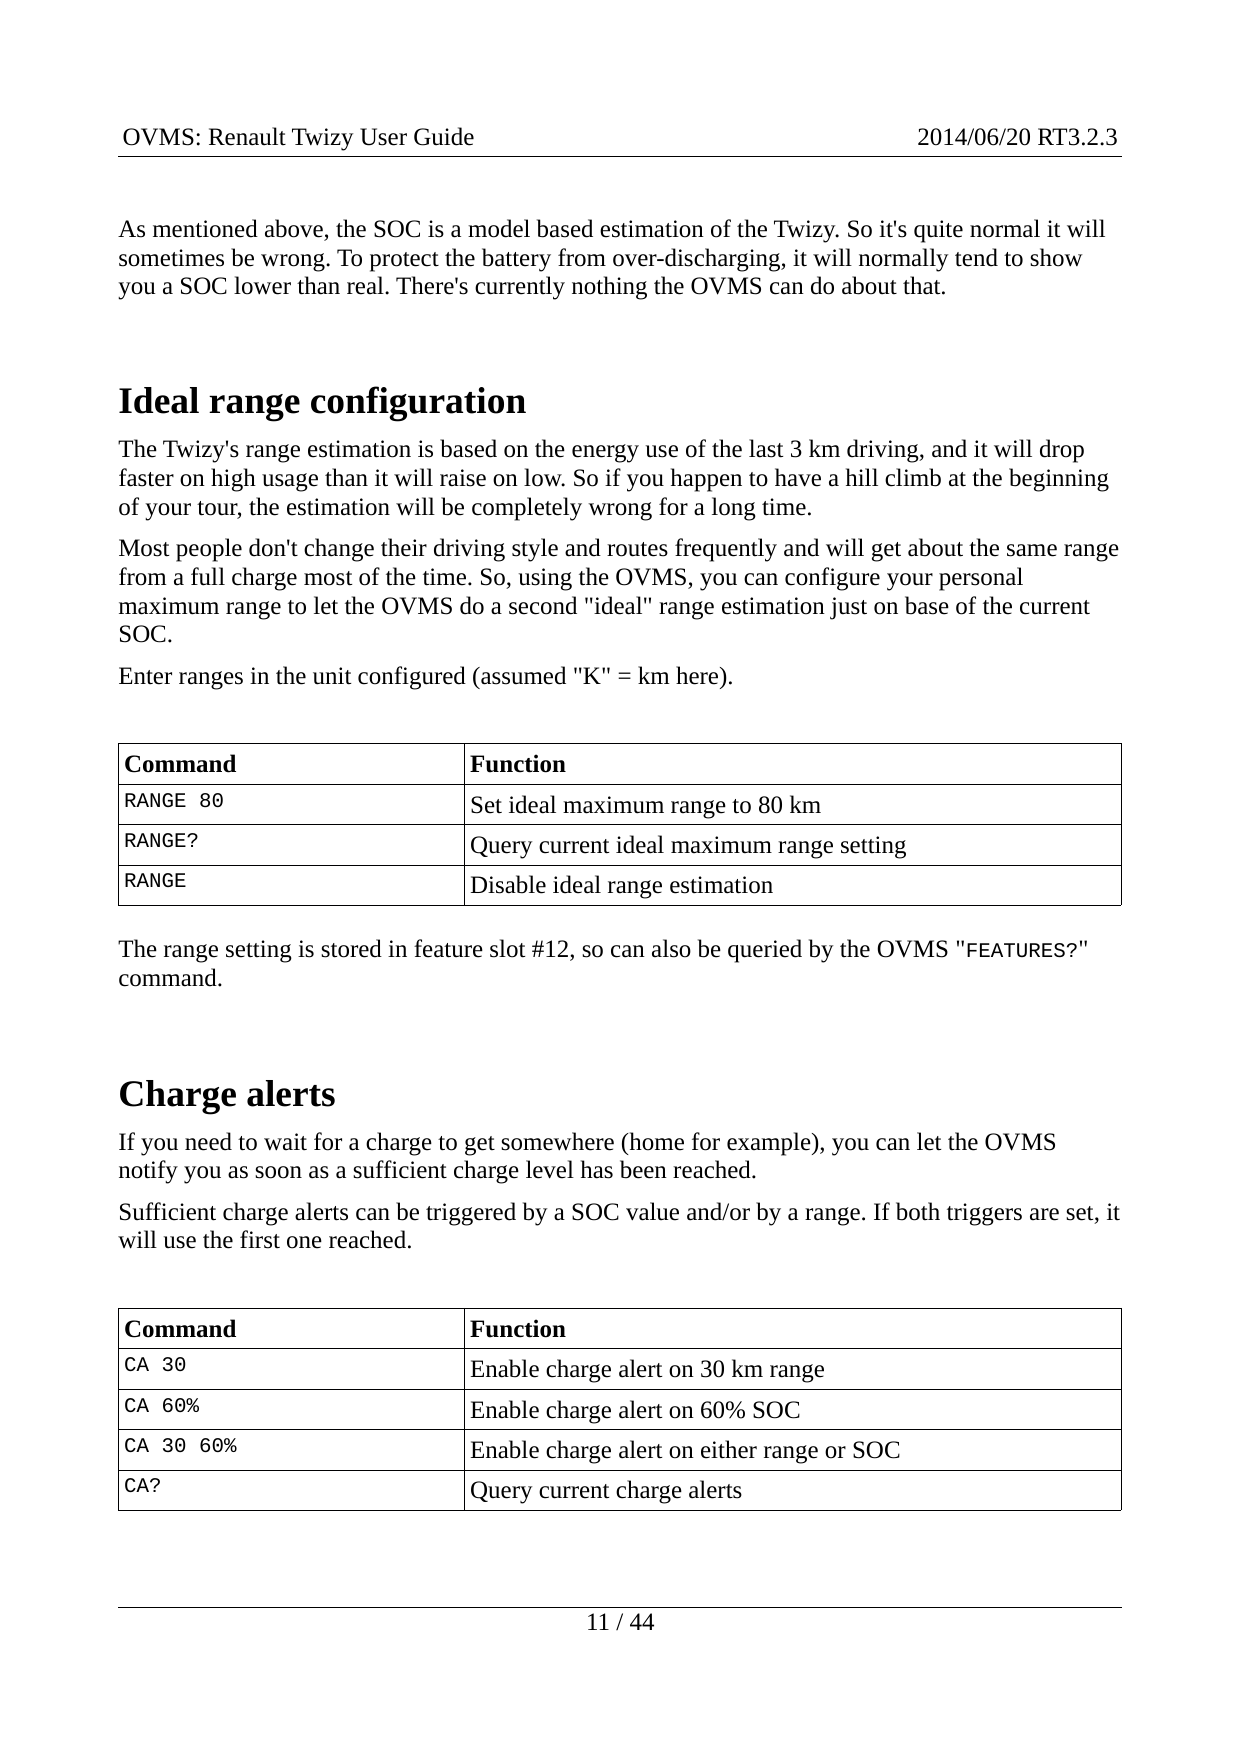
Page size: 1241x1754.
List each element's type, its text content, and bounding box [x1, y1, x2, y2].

table_cell CA 30 60% [119, 1430, 464, 1469]
subtitle Charge alerts [118, 1071, 1122, 1114]
table_cell CA 30 [119, 1349, 464, 1389]
text Most people don't change their driving style and routes frequently and will get about the same range from a full charge most of the time. So, using the OVMS, you can configure your personal maximum range to let the OVMS do a second "ideal" range estimation just on base of the current SOC. [118, 533, 1122, 648]
text The range setting is stored in feature slot #12, so can also be queried by the OVMS "FEATURES?" command. [118, 934, 1122, 992]
table_header Function [465, 744, 1121, 784]
table_cell CA 60% [119, 1390, 464, 1429]
text Sufficient charge alerts can be triggered by a SOC value and/or by a range. If both triggers are set, it will use the first one reached. [118, 1197, 1122, 1254]
text As mentioned above, the SOC is a model based estimation of the Twizy. So it's quite normal it will sometimes be wrong. To protect the battery from over-discharging, it will normally tend to show you a SOC lower than real. There's currently nothing the OVMS can do about that. [118, 214, 1122, 300]
table_cell Enable charge alert on either range or SOC [465, 1430, 1121, 1469]
table_cell Query current ideal maximum range setting [465, 825, 1121, 864]
table_cell Enable charge alert on 30 km range [465, 1349, 1121, 1389]
table_cell Query current charge alerts [465, 1471, 1121, 1510]
table_cell Enable charge alert on 60% SOC [465, 1390, 1121, 1429]
table_cell RANGE? [119, 825, 464, 864]
text The Twizy's range estimation is based on the energy use of the last 3 km driving, and it will drop faster on high usage than it will raise on low. So if you happen to have a hill climb at the beginning of your tour, the estimation will be completely wrong for a long time. [118, 434, 1122, 521]
table_header Command [119, 744, 464, 784]
table_cell RANGE [119, 866, 464, 905]
table_cell Set ideal maximum range to 80 km [465, 785, 1121, 824]
subtitle Ideal range configuration [118, 379, 1122, 422]
text Enter ranges in the unit configured (assumed "K" = km here). [118, 661, 1122, 689]
table_header Command [119, 1309, 464, 1348]
table_cell RANGE 80 [119, 785, 464, 824]
text If you need to wait for a charge to get somewhere (home for example), you can let the OVMS notify you as soon as a sufficient charge level has been reached. [118, 1127, 1122, 1184]
table_cell Disable ideal range estimation [465, 866, 1121, 905]
table_header Function [465, 1309, 1121, 1348]
table_cell CA? [119, 1471, 464, 1510]
